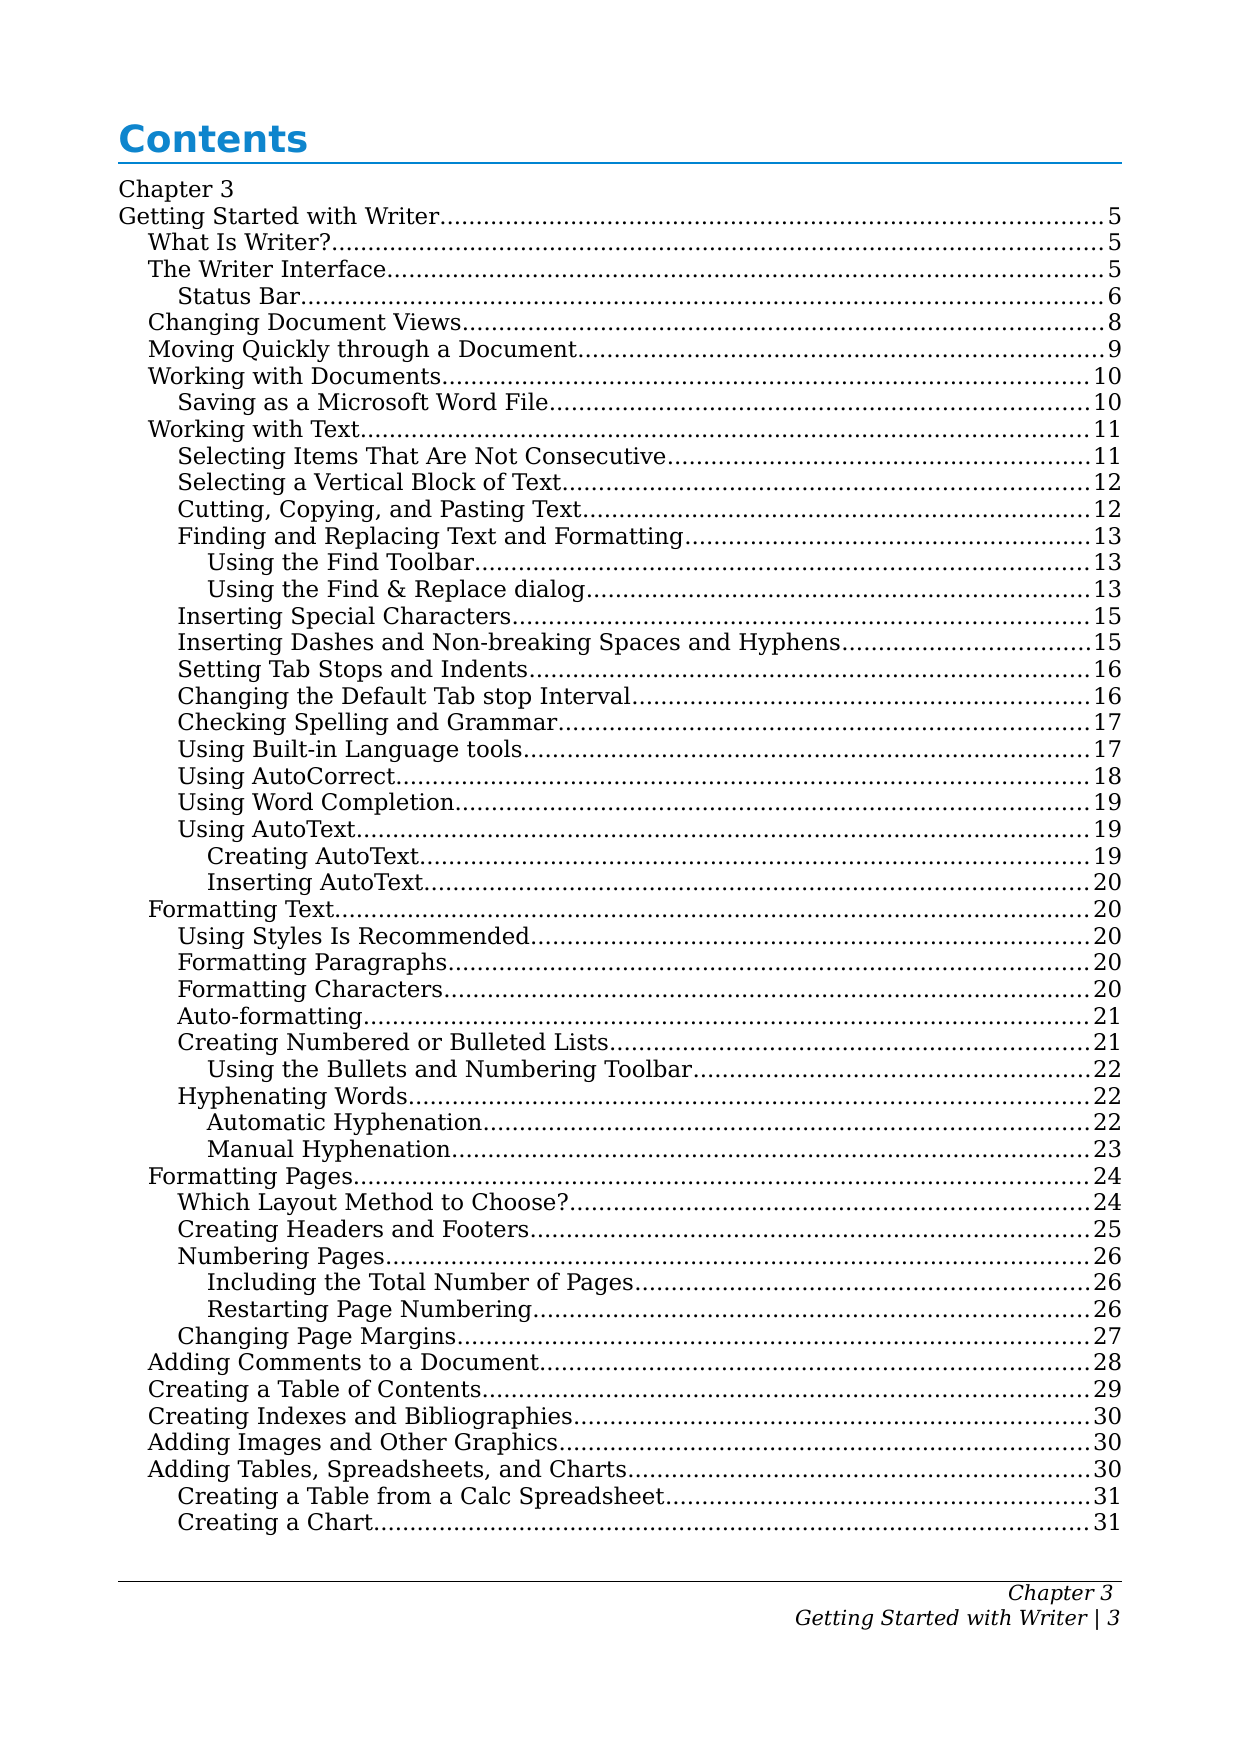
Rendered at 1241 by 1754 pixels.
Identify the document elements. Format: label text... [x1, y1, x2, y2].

text Using AutoCorrect 18 [177, 763, 1122, 789]
text Using AutoText 19 [177, 816, 1122, 843]
text Using Word Completion 19 [177, 789, 1122, 816]
text Cutting, Copying, and Pasting Text 12 [177, 496, 1122, 523]
text Restarting Page Numbering 26 [207, 1296, 1122, 1323]
text Creating a Table from a Calc Spreadsheet 31 [177, 1483, 1122, 1509]
text Moving Quickly through a Document 9 [148, 336, 1122, 363]
text The Writer Interface 5 [148, 256, 1122, 283]
text Selecting Items That Are Not Consecutive 11 [177, 443, 1122, 469]
text Formatting Paragraphs 20 [177, 949, 1122, 976]
text Using the Find Toolbar 13 [207, 549, 1122, 576]
text Formatting Characters 20 [177, 976, 1122, 1003]
text Creating a Table of Contents 29 [148, 1376, 1122, 1403]
text Changing Document Views 8 [148, 309, 1122, 336]
text Checking Spelling and Grammar 17 [177, 709, 1122, 736]
text Inserting Dashes and Non-breaking Spaces and Hyphens 15 [177, 629, 1122, 656]
text Inserting AutoText 20 [207, 869, 1122, 896]
text Numbering Pages 26 [177, 1243, 1122, 1269]
text Status Bar 6 [177, 283, 1122, 309]
text Creating AutoText 19 [207, 843, 1122, 869]
text Creating a Chart 31 [177, 1509, 1122, 1536]
text Creating Headers and Footers 25 [177, 1216, 1122, 1243]
text Manual Hyphenation 23 [207, 1136, 1122, 1163]
text Changing Page Margins 27 [177, 1323, 1122, 1349]
text Automatic Hyphenation 22 [207, 1109, 1122, 1136]
text Which Layout Method to Choose? 24 [177, 1189, 1122, 1216]
text Saving as a Microsoft Word File 10 [177, 389, 1122, 416]
text Using Built-in Language tools 17 [177, 736, 1122, 763]
text Auto-formatting 21 [177, 1003, 1122, 1029]
text Creating Numbered or Bulleted Lists 21 [177, 1029, 1122, 1056]
text Using Styles Is Recommended 20 [177, 923, 1122, 949]
text Creating Indexes and Bibliographies 30 [148, 1403, 1122, 1429]
text Including the Total Number of Pages 26 [207, 1269, 1122, 1296]
text Changing the Default Tab stop Interval 16 [177, 683, 1122, 709]
text What Is Writer? 5 [148, 229, 1122, 256]
text Using the Find & Replace dialog 13 [207, 576, 1122, 603]
text Chapter 3 Getting Started with Writer 5 [118, 176, 1122, 229]
text Adding Comments to a Document 28 [148, 1349, 1122, 1376]
text Selecting a Vertical Block of Text 12 [177, 469, 1122, 496]
text Finding and Replacing Text and Formatting 13 [177, 523, 1122, 549]
text Inserting Special Characters 15 [177, 603, 1122, 629]
text Formatting Pages 24 [148, 1163, 1122, 1189]
text Formatting Text 20 [148, 896, 1122, 923]
text Working with Documents 10 [148, 363, 1122, 389]
text Adding Tables, Spreadsheets, and Charts 30 [148, 1456, 1122, 1483]
text Using the Bullets and Numbering Toolbar 22 [207, 1056, 1122, 1083]
text Setting Tab Stops and Indents 16 [177, 656, 1122, 683]
text Working with Text 11 [148, 416, 1122, 443]
text Contents [118, 118, 1122, 162]
text Hyphenating Words 22 [177, 1083, 1122, 1109]
text Adding Images and Other Graphics 30 [148, 1429, 1122, 1456]
